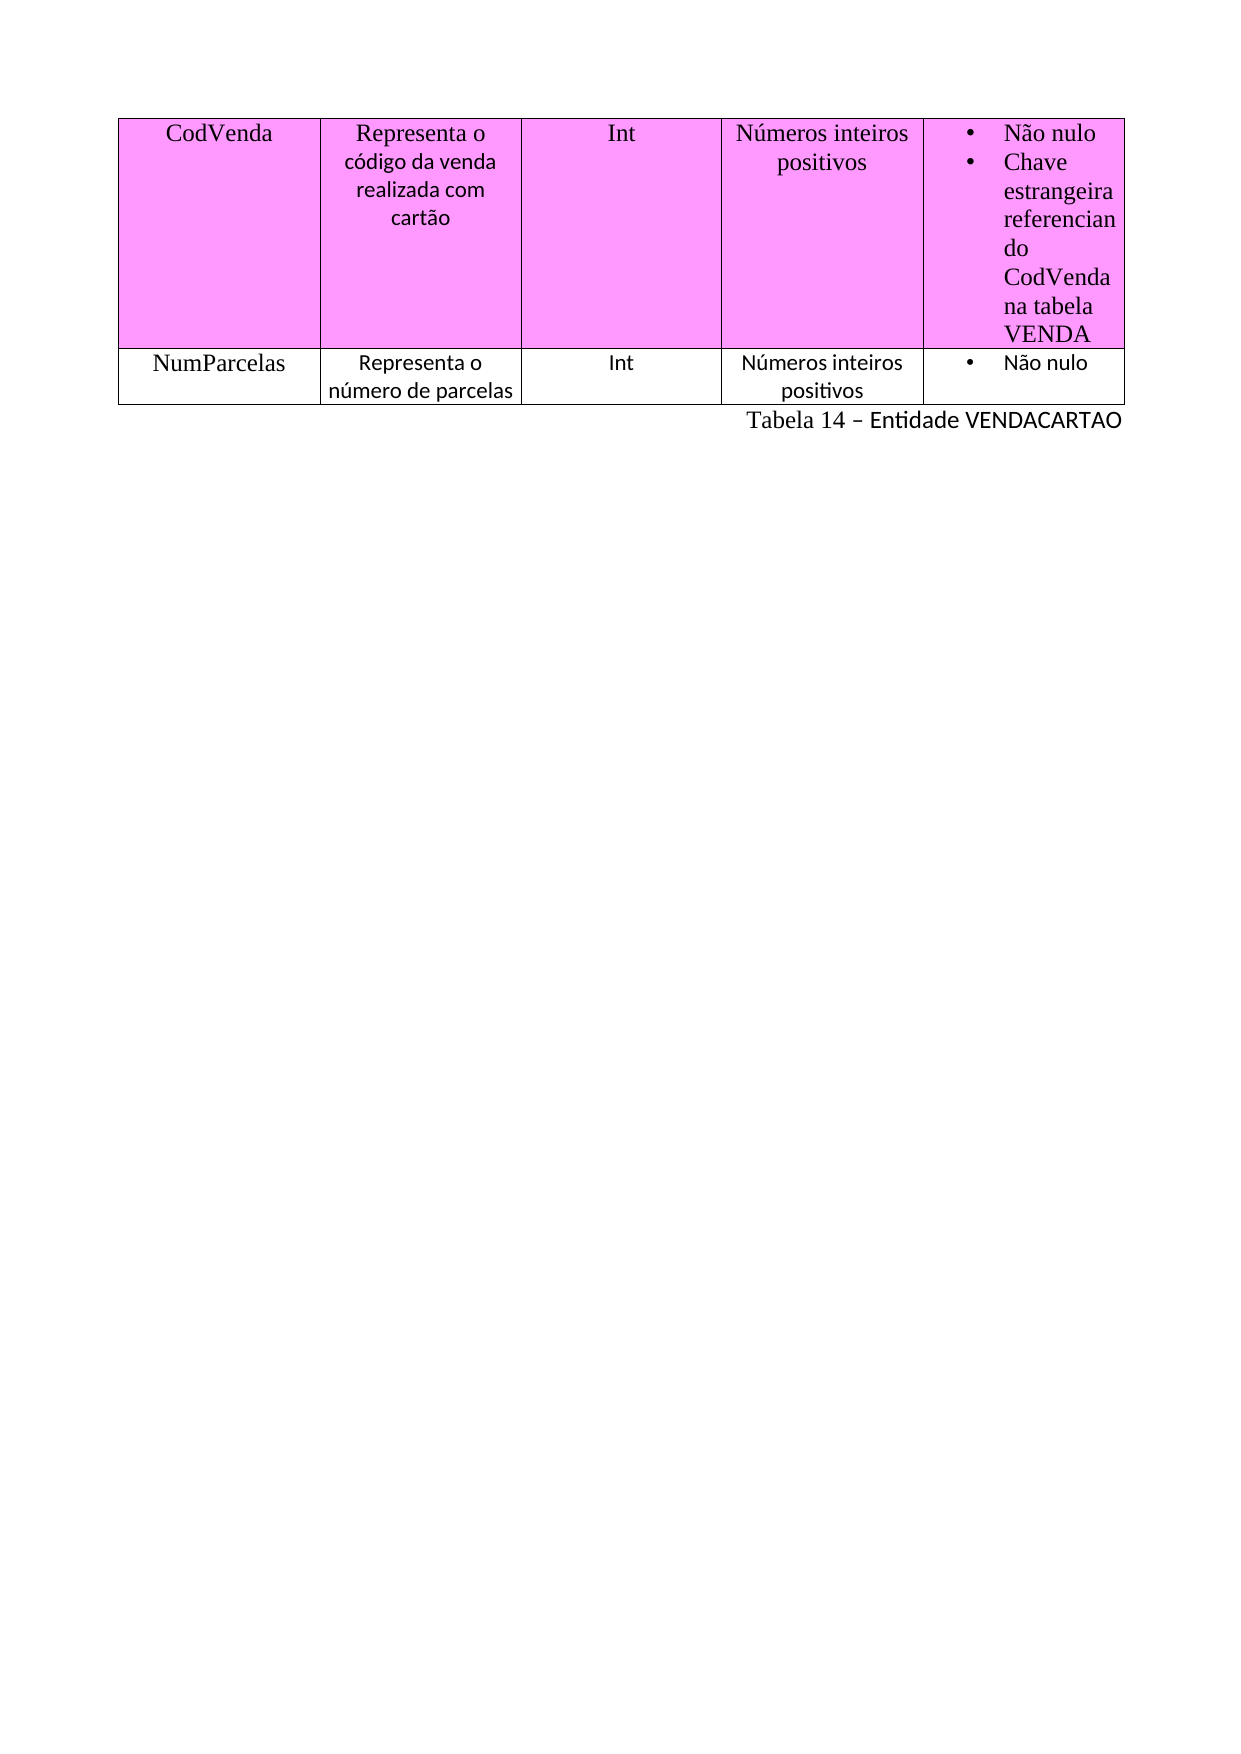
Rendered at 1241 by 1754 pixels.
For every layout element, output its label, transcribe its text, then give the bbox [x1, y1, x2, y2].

table_cell Int [522, 349, 721, 404]
table_cell Representa o número de parcelas [321, 349, 521, 404]
table_cell Não nulo [924, 349, 1124, 404]
table_cell Não nulo Chave estrangeira referenciando CodVenda na tabela VENDA [924, 119, 1124, 348]
table_cell Int [522, 119, 721, 348]
table_cell Números inteiros positivos [722, 349, 923, 404]
table_cell Representa o código da venda realizada com cartão [321, 119, 521, 348]
text Tabela 14 – Entidade VENDACARTAO [118, 405, 1122, 435]
table_cell NumParcelas [119, 349, 320, 404]
table_cell CodVenda [119, 119, 320, 348]
table_cell Números inteiros positivos [722, 119, 923, 348]
